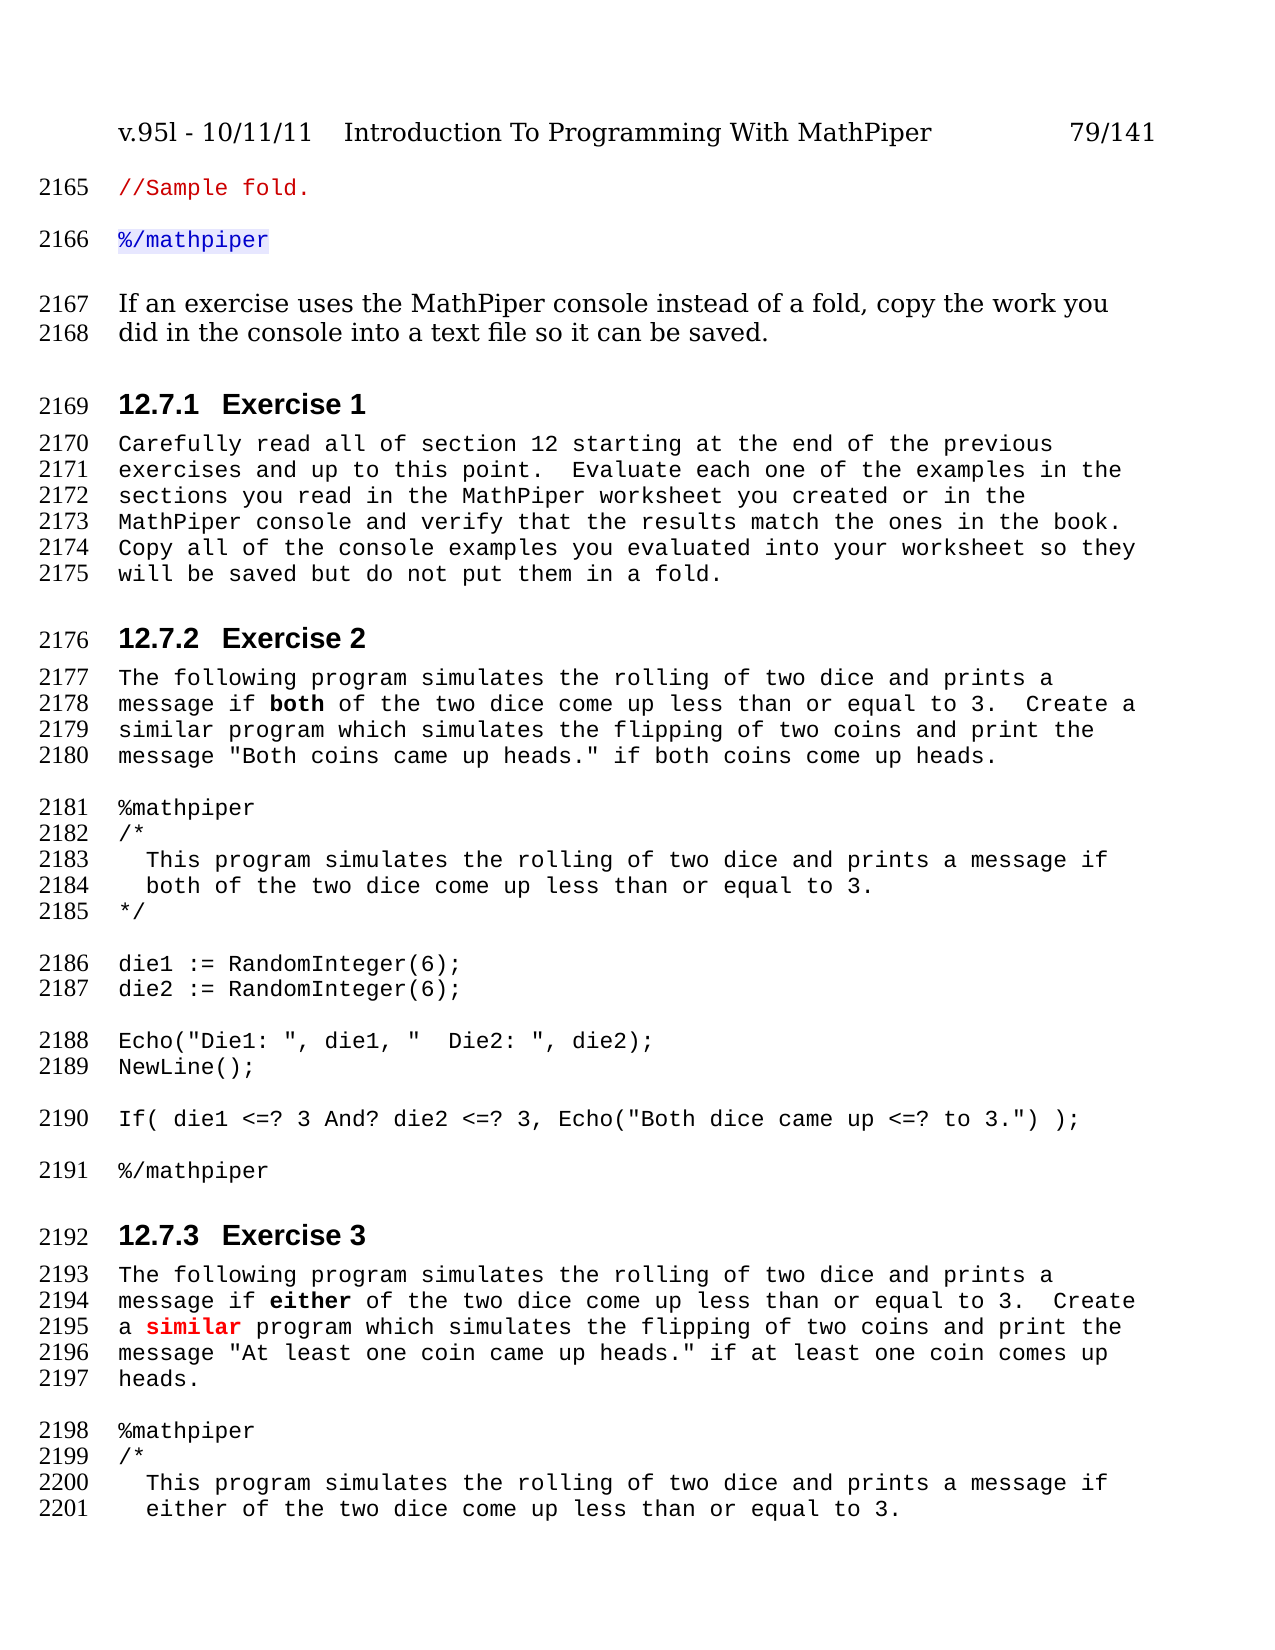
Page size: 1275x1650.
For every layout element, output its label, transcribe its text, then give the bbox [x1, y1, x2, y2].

subtitle Exercise 3 [118, 1218, 1157, 1252]
text //Sample fold. [118, 177, 1157, 203]
text %mathpiper [118, 1419, 1157, 1445]
text /* [118, 1445, 1157, 1471]
text die1 := RandomInteger(6); [118, 952, 1157, 978]
text %/mathpiper [118, 1159, 1157, 1185]
text The following program simulates the rolling of two dice and prints a message if both of the two dice come up less than or equal to 3. Create a similar program which simulates the flipping of two coins and print the message "Both coins came up heads." if both coins come up heads. [118, 667, 1157, 770]
text Carefully read all of section 12 starting at the end of the previous exercises and up to this point. Evaluate each one of the examples in the sections you read in the MathPiper worksheet you created or in the MathPiper console and verify that the results match the ones in the book. Copy all of the console examples you evaluated into your worksheet so they will be saved but do not put them in a fold. [118, 432, 1157, 588]
text The following program simulates the rolling of two dice and prints a message if either of the two dice come up less than or equal to 3. Create a similar program which simulates the flipping of two coins and print the message "At least one coin came up heads." if at least one coin comes up heads. [118, 1264, 1157, 1393]
subtitle Exercise 2 [118, 621, 1157, 654]
text NewLine(); [118, 1056, 1157, 1082]
text %mathpiper [118, 796, 1157, 822]
text die2 := RandomInteger(6); [118, 978, 1157, 1004]
text If( die1 <=? 3 And? die2 <=? 3, Echo("Both dice came up <=? to 3.") ); [118, 1107, 1157, 1133]
text both of the two dice come up less than or equal to 3. [118, 874, 1157, 900]
text /* [118, 822, 1157, 848]
text Echo("Die1: ", die1, " Die2: ", die2); [118, 1030, 1157, 1056]
text either of the two dice come up less than or equal to 3. [118, 1497, 1157, 1523]
text If an exercise uses the MathPiper console instead of a fold, copy the work you did in the console into a text file so it can be saved. [118, 289, 1157, 348]
text %/mathpiper [118, 229, 1157, 254]
text This program simulates the rolling of two dice and prints a message if [118, 848, 1157, 874]
subtitle Exercise 1 [118, 387, 1157, 420]
text */ [118, 900, 1157, 926]
text This program simulates the rolling of two dice and prints a message if [118, 1471, 1157, 1497]
